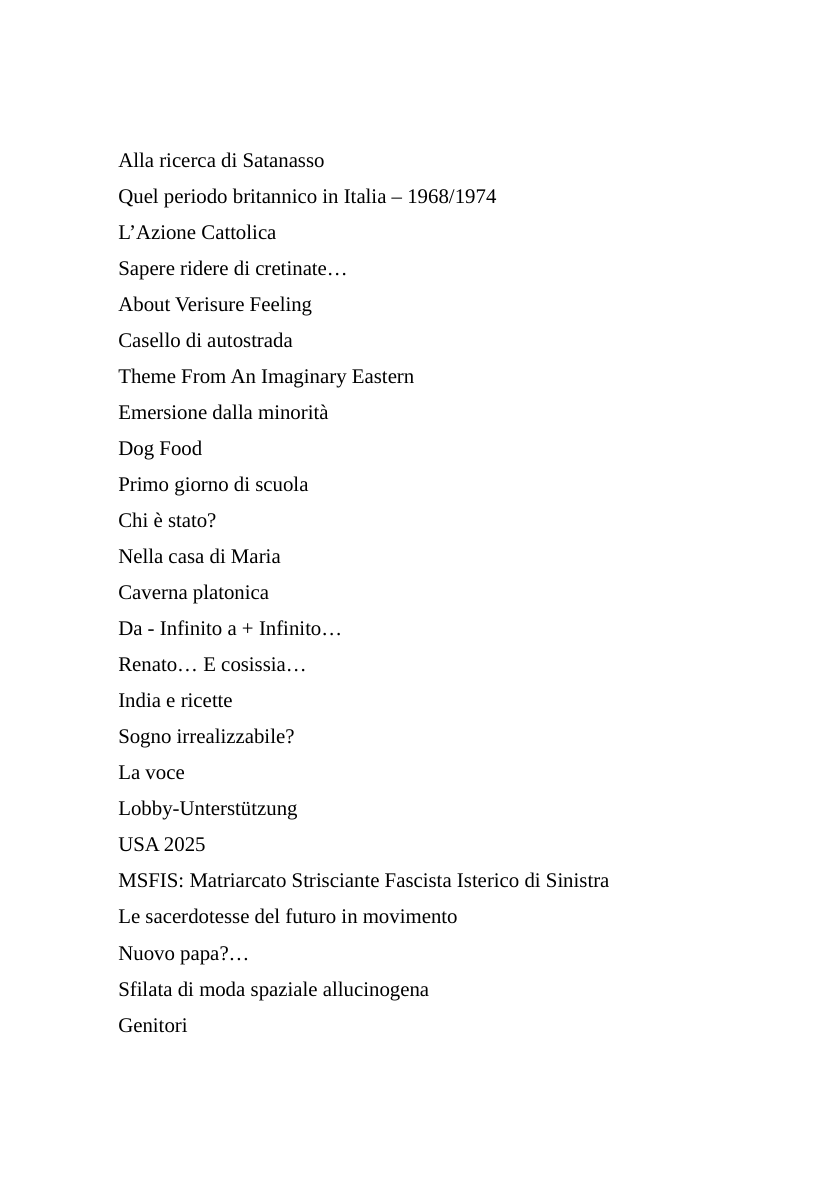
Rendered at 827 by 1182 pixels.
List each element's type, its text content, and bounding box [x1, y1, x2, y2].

text Sogno irrealizzabile? [118, 724, 738, 748]
text Genitori [118, 1013, 738, 1037]
text Sapere ridere di cretinate… [118, 256, 738, 280]
text Emersione dalla minorità [118, 400, 738, 424]
text About Verisure Feeling [118, 292, 738, 316]
text Chi è stato? [118, 508, 738, 532]
text Quel periodo britannico in Italia – 1968/1974 [118, 184, 738, 208]
text Alla ricerca di Satanasso [118, 148, 738, 172]
text MSFIS: Matriarcato Strisciante Fascista Isterico di Sinistra [118, 868, 738, 892]
text Caverna platonica [118, 580, 738, 604]
text Sfilata di moda spaziale allucinogena [118, 977, 738, 1001]
text Le sacerdotesse del futuro in movimento [118, 904, 738, 928]
text Casello di autostrada [118, 328, 738, 352]
text Nella casa di Maria [118, 544, 738, 568]
text Lobby-Unterstützung [118, 796, 738, 820]
text USA 2025 [118, 832, 738, 856]
text Da - Infinito a + Infinito… [118, 616, 738, 640]
text Primo giorno di scuola [118, 472, 738, 496]
text Theme From An Imaginary Eastern [118, 364, 738, 388]
text Dog Food [118, 436, 738, 460]
text India e ricette [118, 688, 738, 712]
text Renato… E cosissia… [118, 652, 738, 676]
text Nuovo papa?… [118, 941, 738, 964]
text La voce [118, 760, 738, 784]
text L’Azione Cattolica [118, 220, 738, 244]
